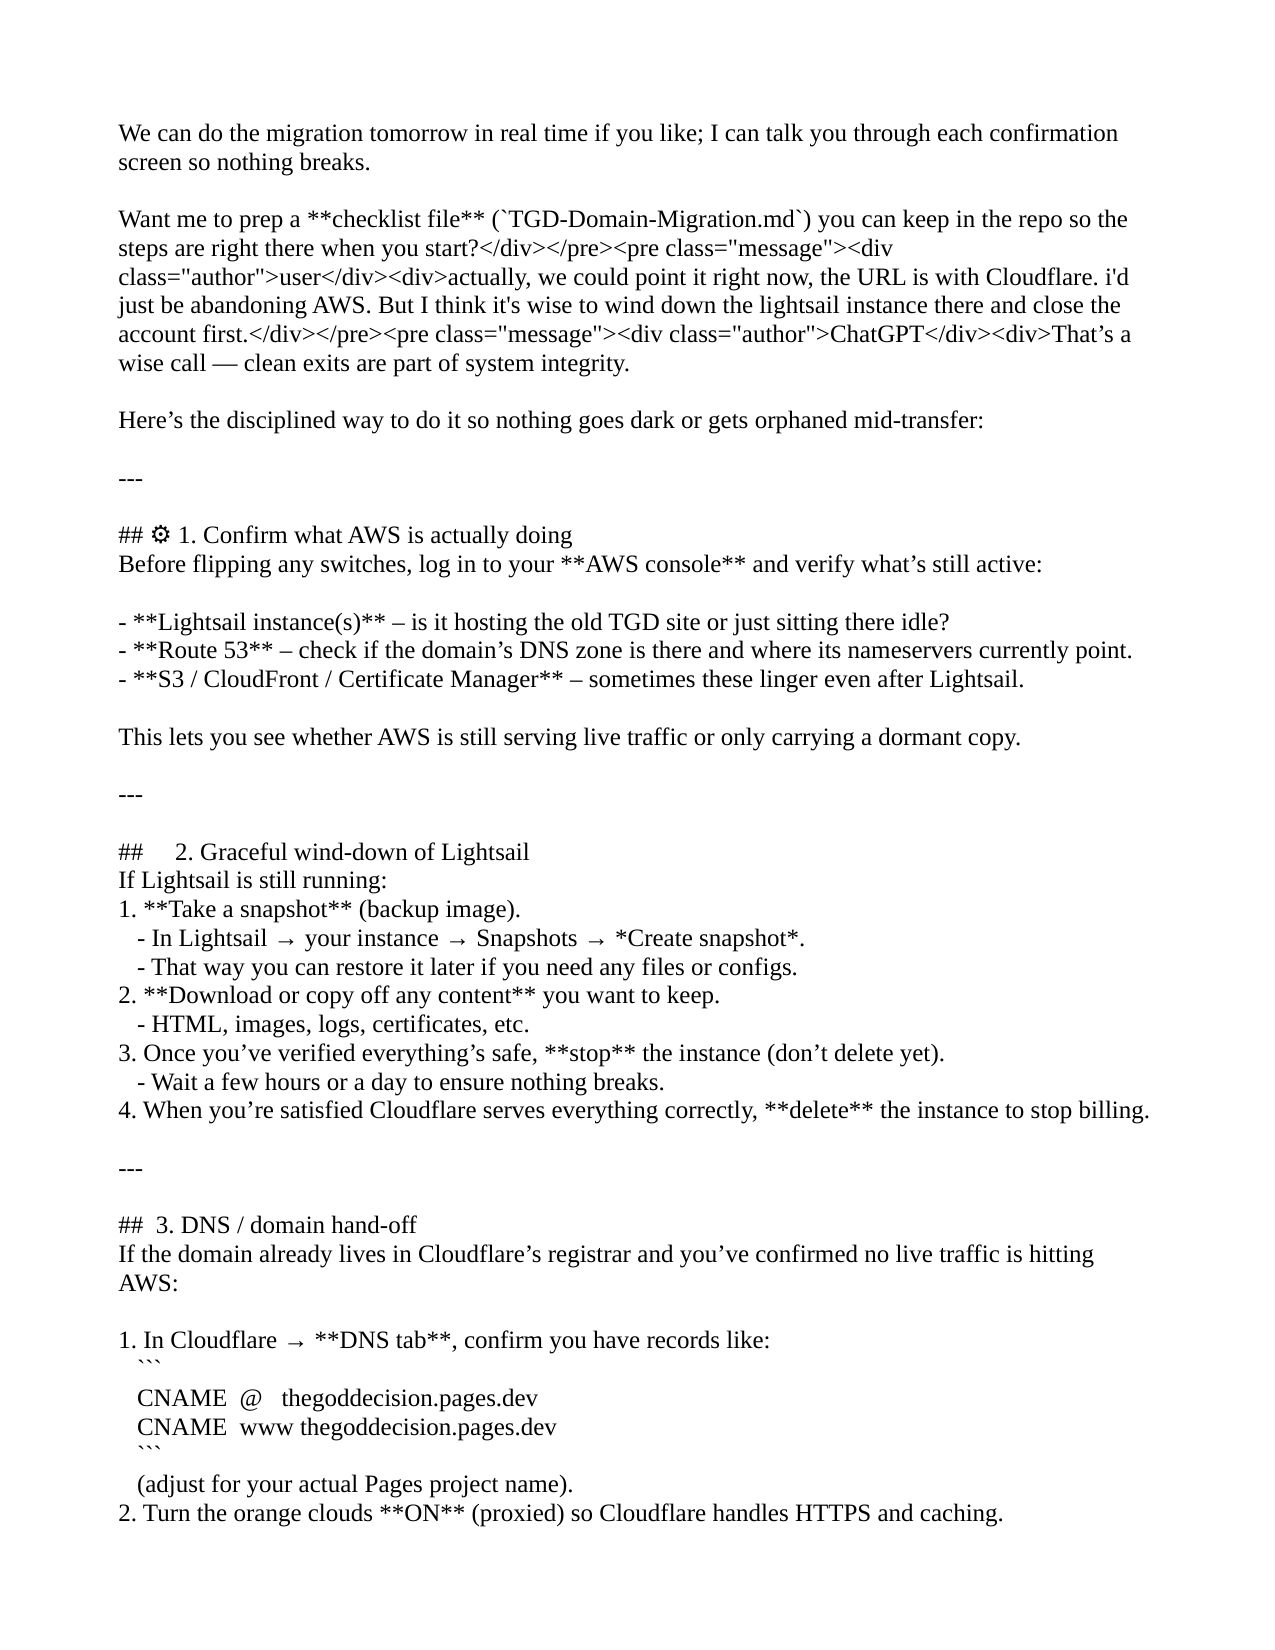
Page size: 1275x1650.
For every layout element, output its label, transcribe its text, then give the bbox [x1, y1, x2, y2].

text - HTML, images, logs, certificates, etc. [118, 1009, 1157, 1038]
text Before flipping any switches, log in to your **AWS console** and verify what’s still active: [118, 549, 1157, 578]
text - That way you can restore it later if you need any files or configs. [118, 952, 1157, 981]
text --- [118, 463, 1157, 492]
text - **S3 / CloudFront / Certificate Manager** – sometimes these linger even after Lightsail. [118, 664, 1157, 693]
text This lets you see whether AWS is still serving live traffic or only carrying a dormant copy. [118, 722, 1157, 751]
text --- [118, 779, 1157, 808]
text (adjust for your actual Pages project name). [118, 1469, 1157, 1498]
text Here’s the disciplined way to do it so nothing goes dark or gets orphaned mid-transfer: [118, 406, 1157, 434]
text CNAME @ thegoddecision.pages.dev [118, 1383, 1157, 1412]
text - **Lightsail instance(s)** – is it hosting the old TGD site or just sitting there idle? [118, 607, 1157, 636]
text 1. In Cloudflare → **DNS tab**, confirm you have records like: [118, 1326, 1157, 1354]
text ``` [118, 1441, 1157, 1469]
text 2. **Download or copy off any content** you want to keep. [118, 981, 1157, 1009]
text ## 🌙 2. Graceful wind-down of Lightsail [118, 837, 1157, 866]
text ## 🗺️ 3. DNS / domain hand-off [118, 1211, 1157, 1239]
text ## ⚙️ 1. Confirm what AWS is actually doing [118, 521, 1157, 549]
text Want me to prep a **checklist file** (`TGD-Domain-Migration.md`) you can keep in the repo so the steps are right there when you start?</div></pre><pre class="message"><div class="author">user</div><div>actually, we could point it right now, the URL is with Cloudflare. i'd just be abandoning AWS. But I think it's wise to wind down the lightsail instance there and close the account first.</div></pre><pre class="message"><div class="author">ChatGPT</div><div>That’s a wise call — clean exits are part of system integrity. [118, 204, 1157, 377]
text - Wait a few hours or a day to ensure nothing breaks. [118, 1067, 1157, 1096]
text 4. When you’re satisfied Cloudflare serves everything correctly, **delete** the instance to stop billing. [118, 1096, 1157, 1124]
text We can do the migration tomorrow in real time if you like; I can talk you through each confirmation screen so nothing breaks. [118, 118, 1157, 176]
text --- [118, 1153, 1157, 1182]
text - In Lightsail → your instance → Snapshots → *Create snapshot*. [118, 923, 1157, 952]
text ``` [118, 1354, 1157, 1383]
text - **Route 53** – check if the domain’s DNS zone is there and where its nameservers currently point. [118, 636, 1157, 664]
text CNAME www thegoddecision.pages.dev [118, 1412, 1157, 1441]
text If Lightsail is still running: [118, 866, 1157, 894]
text 2. Turn the orange clouds **ON** (proxied) so Cloudflare handles HTTPS and caching. [118, 1498, 1157, 1527]
text If the domain already lives in Cloudflare’s registrar and you’ve confirmed no live traffic is hitting AWS: [118, 1239, 1157, 1297]
text 1. **Take a snapshot** (backup image). [118, 894, 1157, 923]
text 3. Once you’ve verified everything’s safe, **stop** the instance (don’t delete yet). [118, 1038, 1157, 1067]
